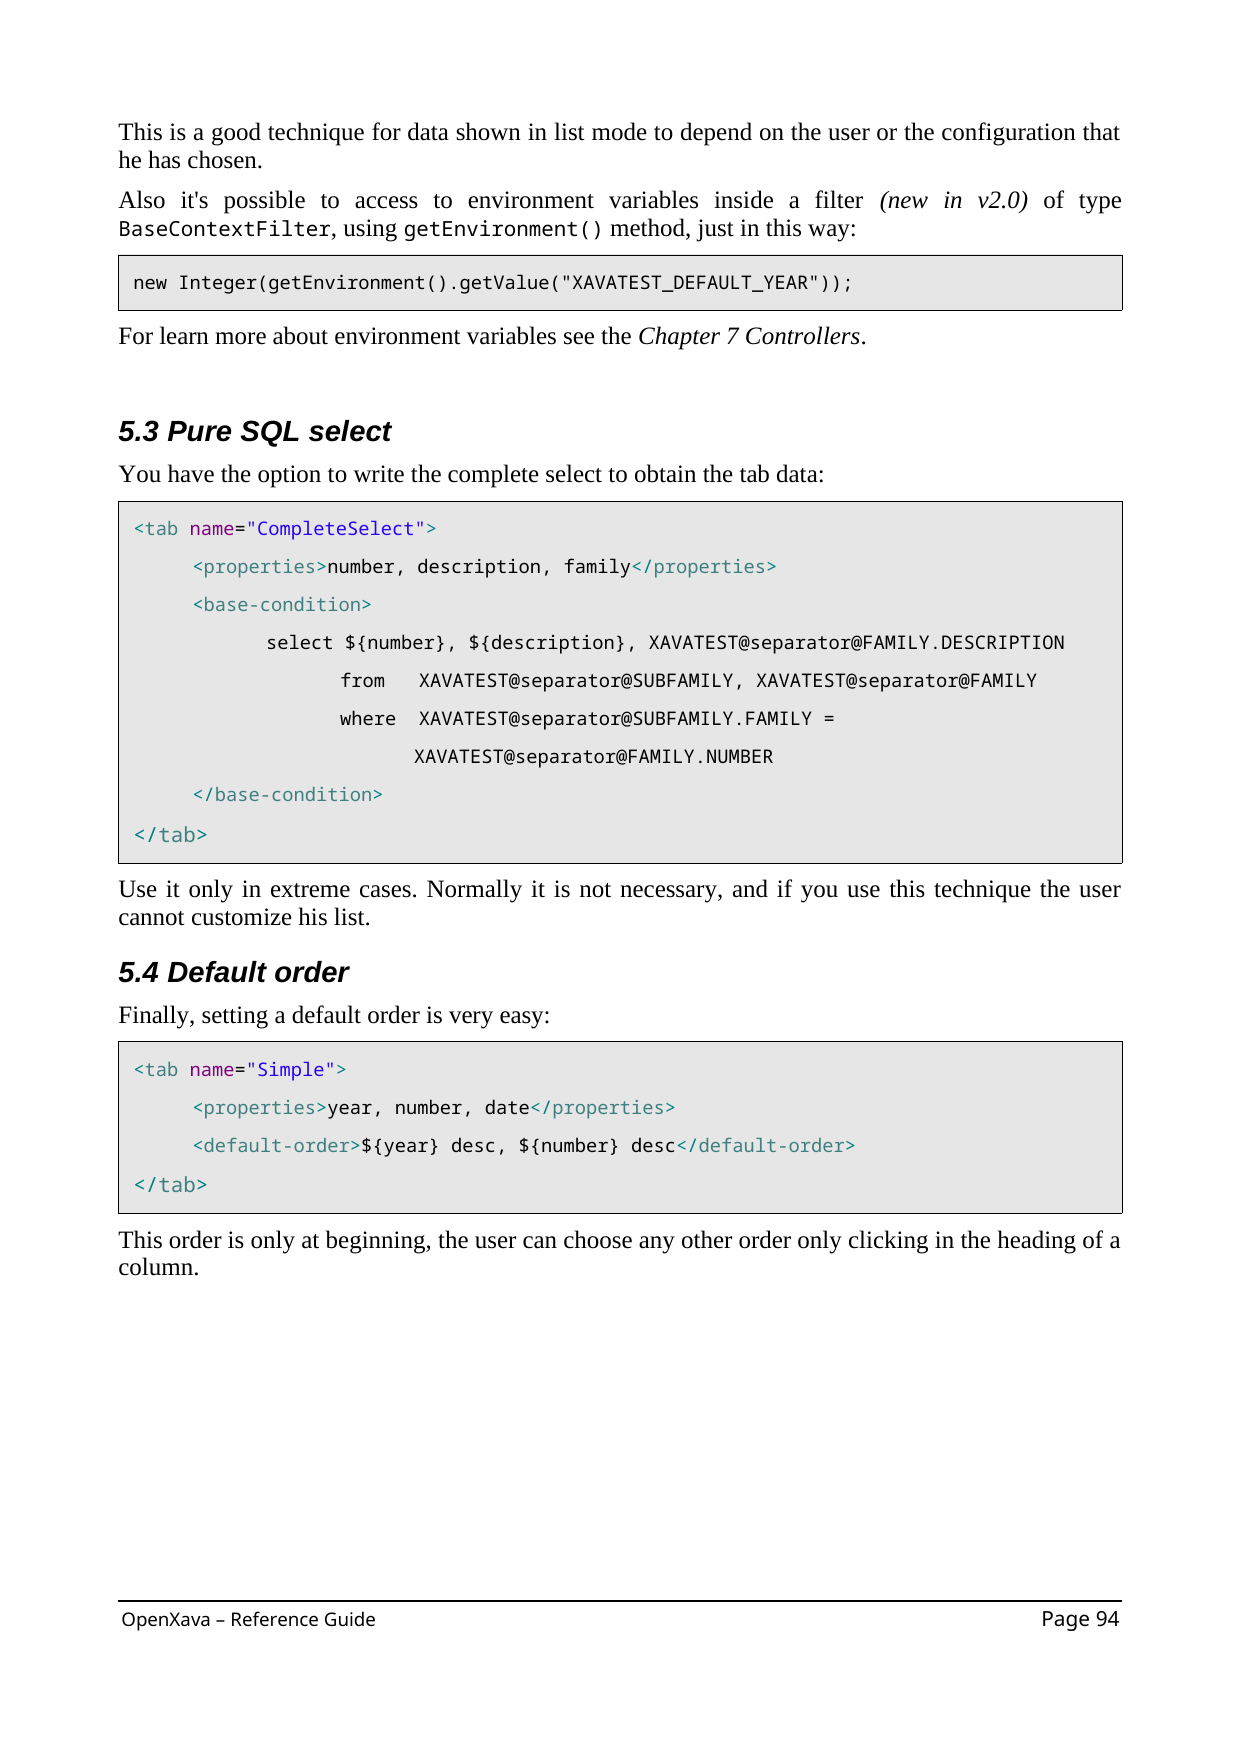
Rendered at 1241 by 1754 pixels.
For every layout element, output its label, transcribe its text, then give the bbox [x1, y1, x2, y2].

subtitle Default order [118, 956, 1122, 988]
subtitle Pure SQL select [118, 415, 1122, 448]
text <default-order>${year} desc, ${number} desc</default-order> [119, 1117, 1122, 1155]
text select ${number}, ${description}, XAVATEST@separator@FAMILY.DESCRIPTION [119, 615, 1122, 653]
text For learn more about environment variables see the Chapter 7 Controllers. [118, 322, 1122, 350]
text Use it only in extreme cases. Normally it is not necessary, and if you use this technique the user cannot customize his list. [118, 875, 1122, 931]
text You have the option to write the complete select to obtain the tab data: [118, 460, 1122, 488]
text Also it's possible to access to environment variables inside a filter (new in v2.0) of type BaseContextFilter, using getEnvironment() method, just in this way: [118, 186, 1122, 242]
text This order is only at beginning, the user can choose any other order only clicking in the heading of a column. [118, 1226, 1122, 1281]
text <tab name="Simple"> [119, 1042, 1122, 1079]
text Finally, setting a default order is very easy: [118, 1001, 1122, 1029]
text XAVATEST@separator@FAMILY.NUMBER [119, 729, 1122, 767]
text </tab> [119, 1155, 1122, 1213]
text new Integer(getEnvironment().getValue("XAVATEST_DEFAULT_YEAR")); [119, 256, 1122, 310]
text <tab name="CompleteSelect"> [119, 502, 1122, 539]
text where XAVATEST@separator@SUBFAMILY.FAMILY = [119, 691, 1122, 729]
text <properties>number, description, family</properties> [119, 539, 1122, 577]
text </base-condition> [119, 767, 1122, 805]
text </tab> [119, 805, 1122, 863]
text <properties>year, number, date</properties> [119, 1079, 1122, 1117]
text from XAVATEST@separator@SUBFAMILY, XAVATEST@separator@FAMILY [119, 653, 1122, 691]
text This is a good technique for data shown in list mode to depend on the user or the configuration that he has chosen. [118, 118, 1122, 173]
text <base-condition> [119, 577, 1122, 615]
